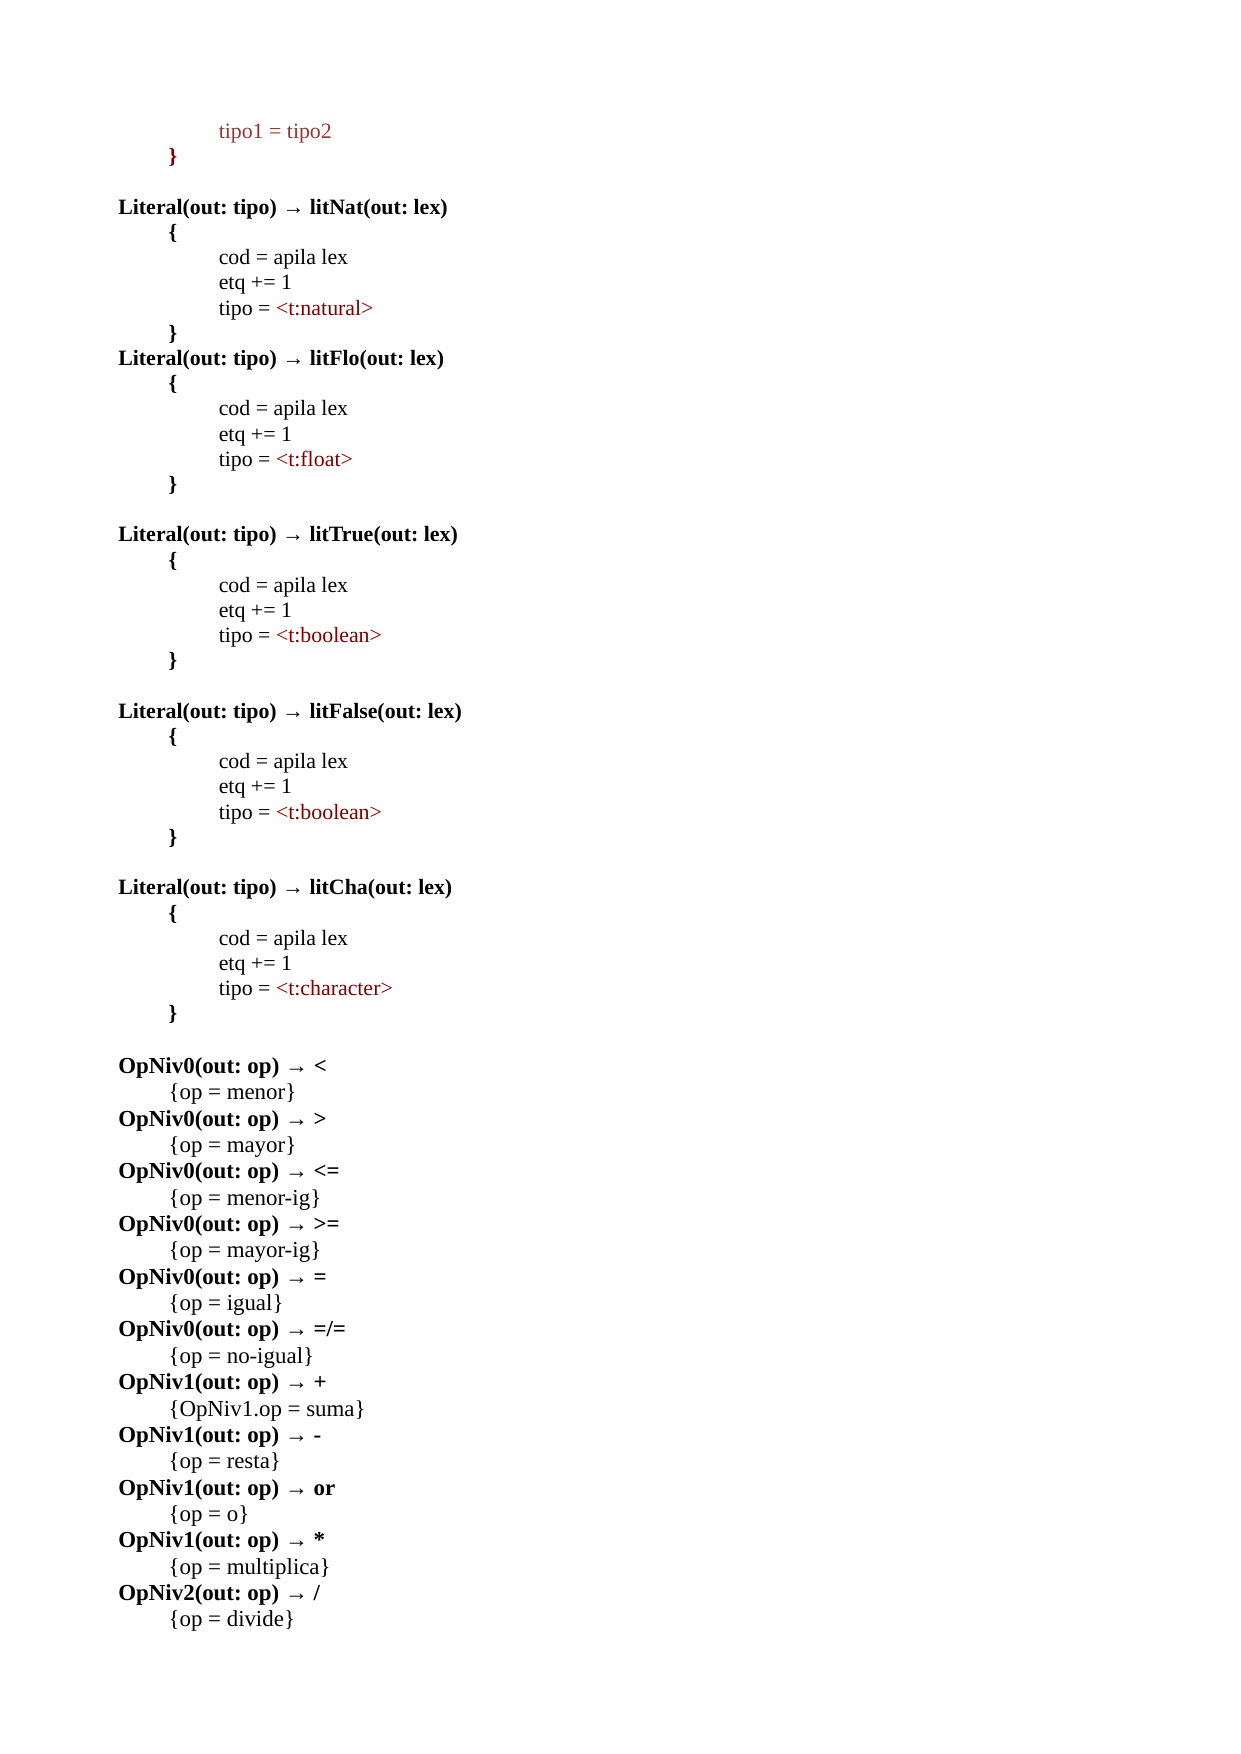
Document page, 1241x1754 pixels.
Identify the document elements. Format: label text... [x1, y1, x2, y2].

text Literal(out: tipo) → litFlo(out: lex) [118, 345, 1122, 370]
text OpNiv1(out: op) → * [118, 1526, 1122, 1553]
text OpNiv1(out: op) → or [118, 1474, 1122, 1500]
text tipo = <t:float> [168, 446, 1122, 471]
text etq += 1 [168, 950, 1122, 975]
text { [168, 547, 1122, 572]
text tipo1 = tipo2 [168, 118, 1122, 143]
text {op = o} [118, 1500, 1122, 1526]
text } [168, 824, 1122, 849]
text OpNiv1(out: op) → + [118, 1368, 1122, 1394]
text cod = apila lex [168, 748, 1122, 773]
text {op = no-igual} [118, 1342, 1122, 1368]
text {op = mayor-ig} [118, 1236, 1122, 1263]
text { [168, 723, 1122, 748]
text OpNiv0(out: op) → >= [118, 1210, 1122, 1236]
text etq += 1 [168, 421, 1122, 446]
text tipo = <t:character> [168, 975, 1122, 1000]
text OpNiv0(out: op) → > [118, 1105, 1122, 1131]
text } [168, 143, 1122, 168]
text cod = apila lex [168, 244, 1122, 269]
text OpNiv1(out: op) → - [118, 1421, 1122, 1447]
text OpNiv2(out: op) → / [118, 1579, 1122, 1605]
text etq += 1 [168, 597, 1122, 622]
text {op = divide} [118, 1605, 1122, 1632]
text } [168, 647, 1122, 673]
text {op = mayor} [118, 1131, 1122, 1157]
text Literal(out: tipo) → litTrue(out: lex) [118, 521, 1122, 547]
text {op = menor-ig} [118, 1184, 1122, 1210]
text OpNiv0(out: op) → < [118, 1052, 1122, 1078]
text { [168, 219, 1122, 244]
text {op = igual} [118, 1289, 1122, 1316]
text tipo = <t:natural> [168, 294, 1122, 320]
text OpNiv0(out: op) → =/= [118, 1316, 1122, 1342]
text OpNiv0(out: op) → <= [118, 1157, 1122, 1184]
text Literal(out: tipo) → litFalse(out: lex) [118, 698, 1122, 723]
text {OpNiv1.op = suma} [118, 1394, 1122, 1421]
text cod = apila lex [168, 572, 1122, 597]
text {op = resta} [118, 1447, 1122, 1474]
text etq += 1 [168, 269, 1122, 294]
text {op = multiplica} [118, 1553, 1122, 1579]
text } [168, 471, 1122, 496]
text { [168, 370, 1122, 395]
text {op = menor} [118, 1078, 1122, 1105]
text cod = apila lex [168, 395, 1122, 421]
text } [168, 1000, 1122, 1026]
text etq += 1 [168, 773, 1122, 799]
text tipo = <t:boolean> [168, 622, 1122, 647]
text } [168, 320, 1122, 345]
text cod = apila lex [168, 925, 1122, 950]
text OpNiv0(out: op) → = [118, 1263, 1122, 1289]
text { [168, 899, 1122, 925]
text tipo = <t:boolean> [168, 799, 1122, 824]
text Literal(out: tipo) → litNat(out: lex) [118, 194, 1122, 219]
text Literal(out: tipo) → litCha(out: lex) [118, 874, 1122, 899]
